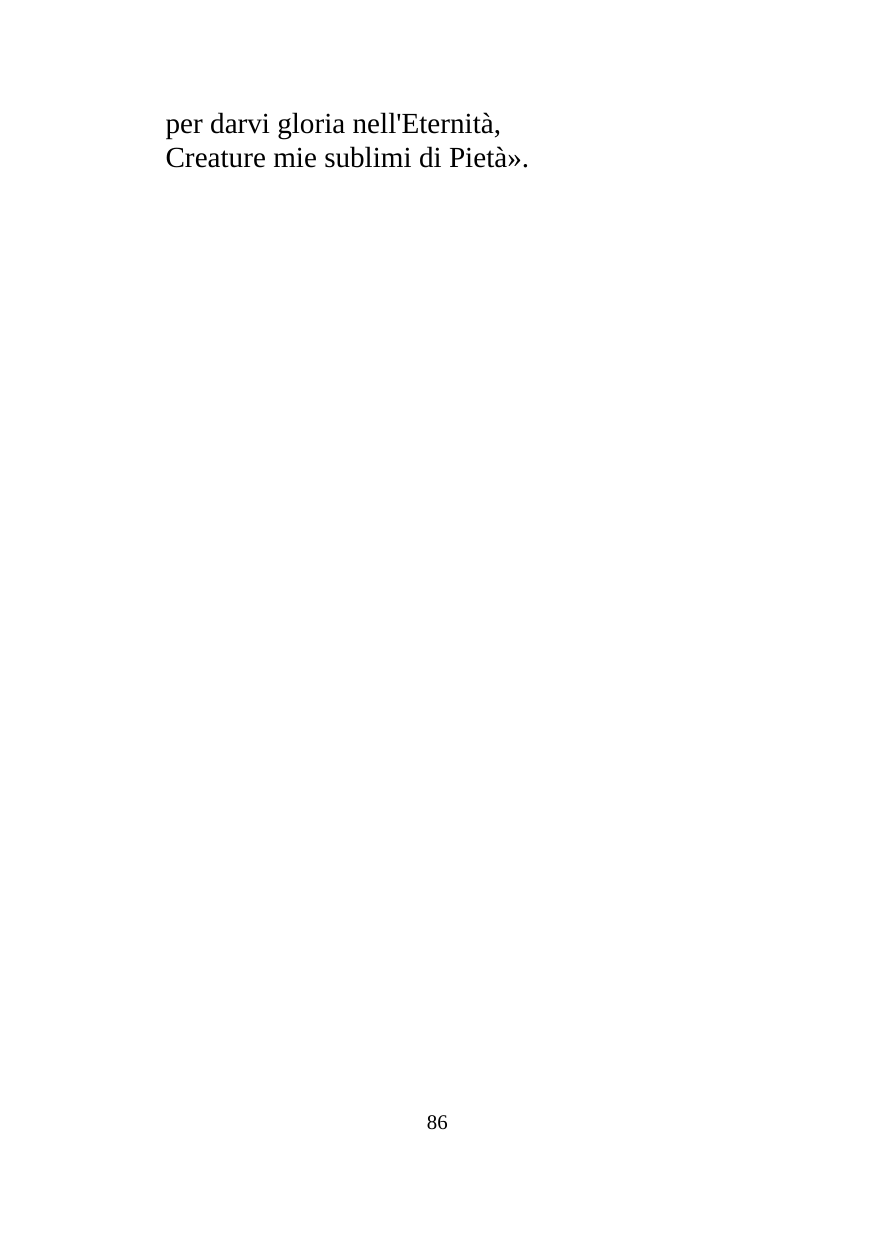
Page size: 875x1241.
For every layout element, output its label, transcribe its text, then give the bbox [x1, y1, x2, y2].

text per darvi gloria nell'Eternità, Creature mie sublimi di Pietà». [165, 106, 768, 173]
